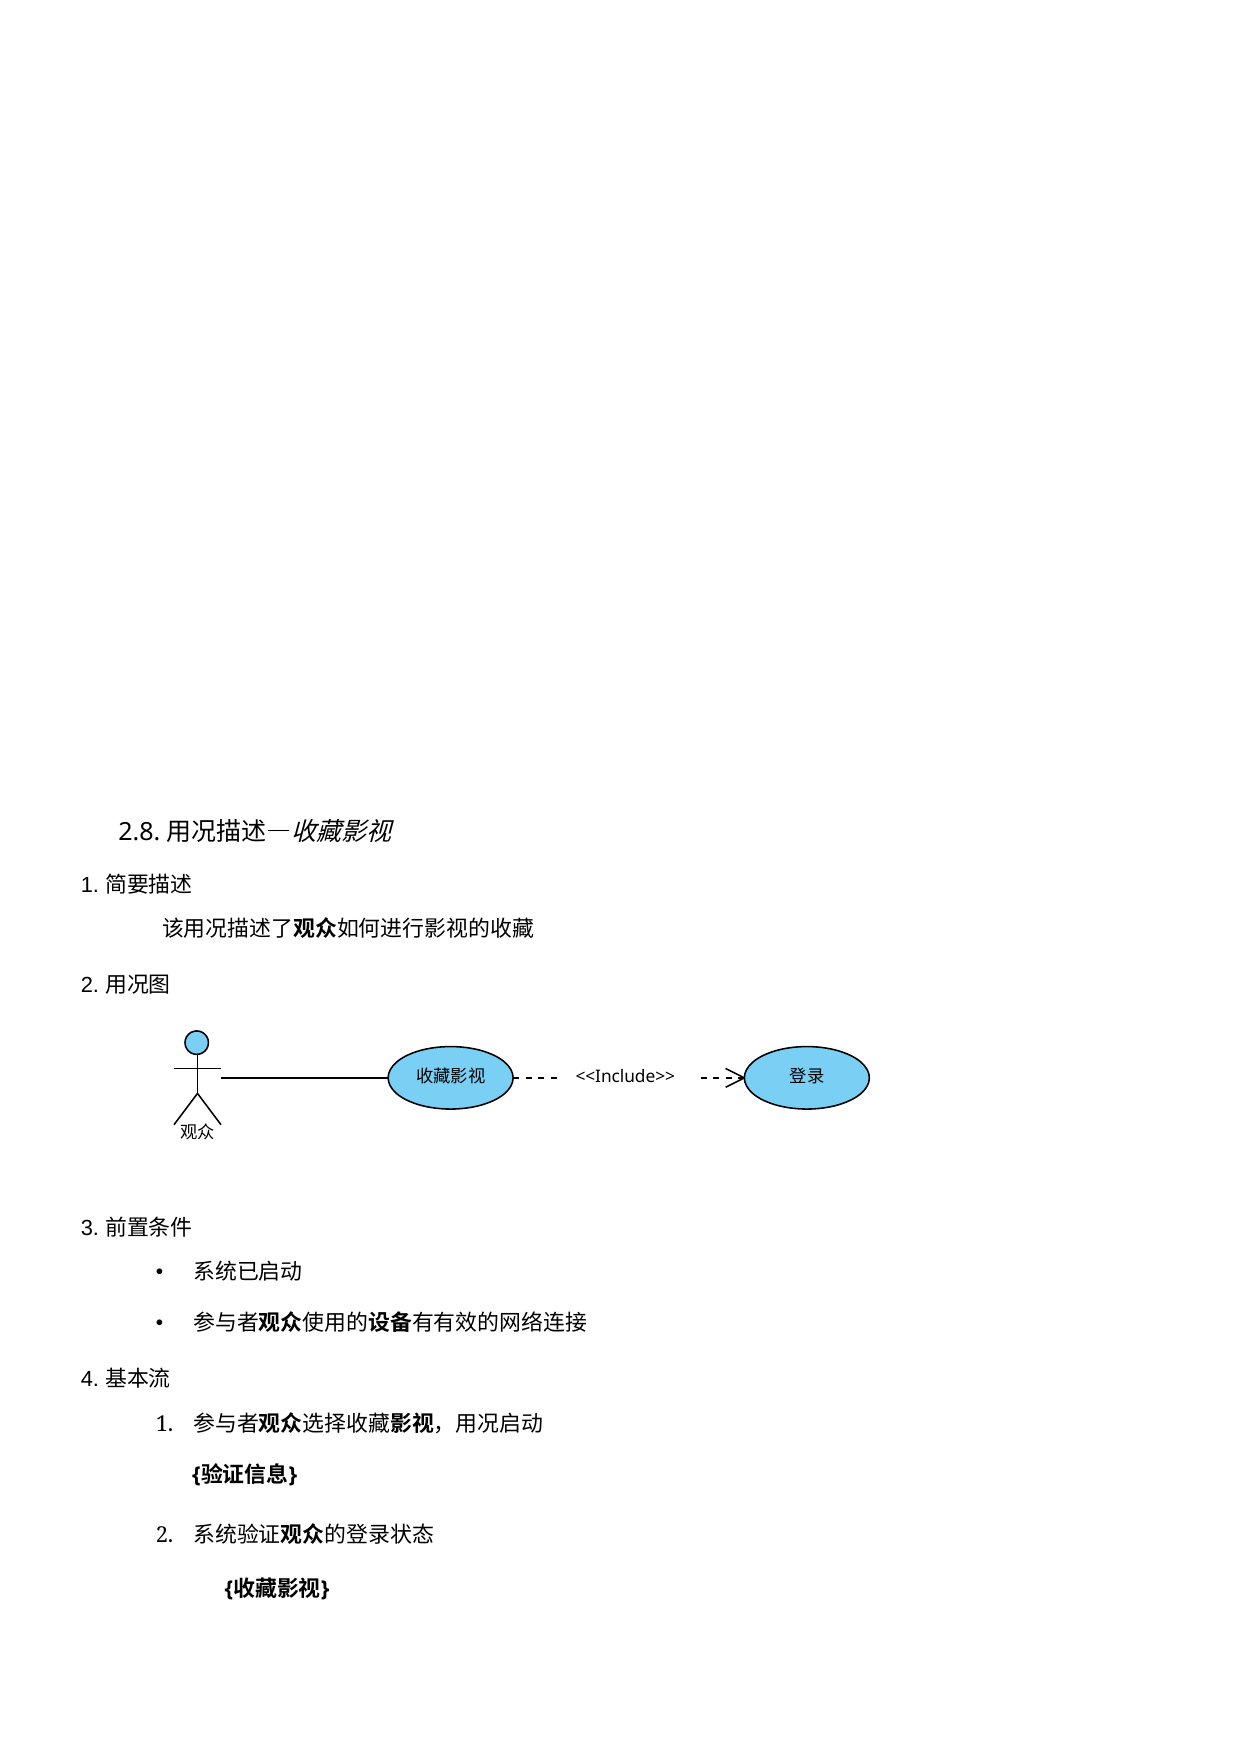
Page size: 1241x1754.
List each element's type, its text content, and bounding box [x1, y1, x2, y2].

list {收藏影视} [156, 1571, 1122, 1603]
list 系统已启动 [156, 1254, 1122, 1286]
subtitle 基本流 [81, 1361, 1122, 1393]
subtitle 用况图 [81, 967, 1122, 999]
list {验证信息} [118, 1457, 1122, 1488]
list 参与者观众使用的设备有有效的网络连接 [156, 1305, 1122, 1337]
list 系统验证观众的登录状态 [156, 1517, 1122, 1549]
subtitle 前置条件 [81, 1210, 1122, 1242]
subtitle 简要描述 [81, 867, 1122, 899]
subtitle 用况描述—收藏影视 [118, 812, 1122, 848]
list 参与者观众选择收藏影视，用况启动 [156, 1406, 1122, 1437]
text 该用况描述了观众如何进行影视的收藏 [118, 911, 1122, 943]
